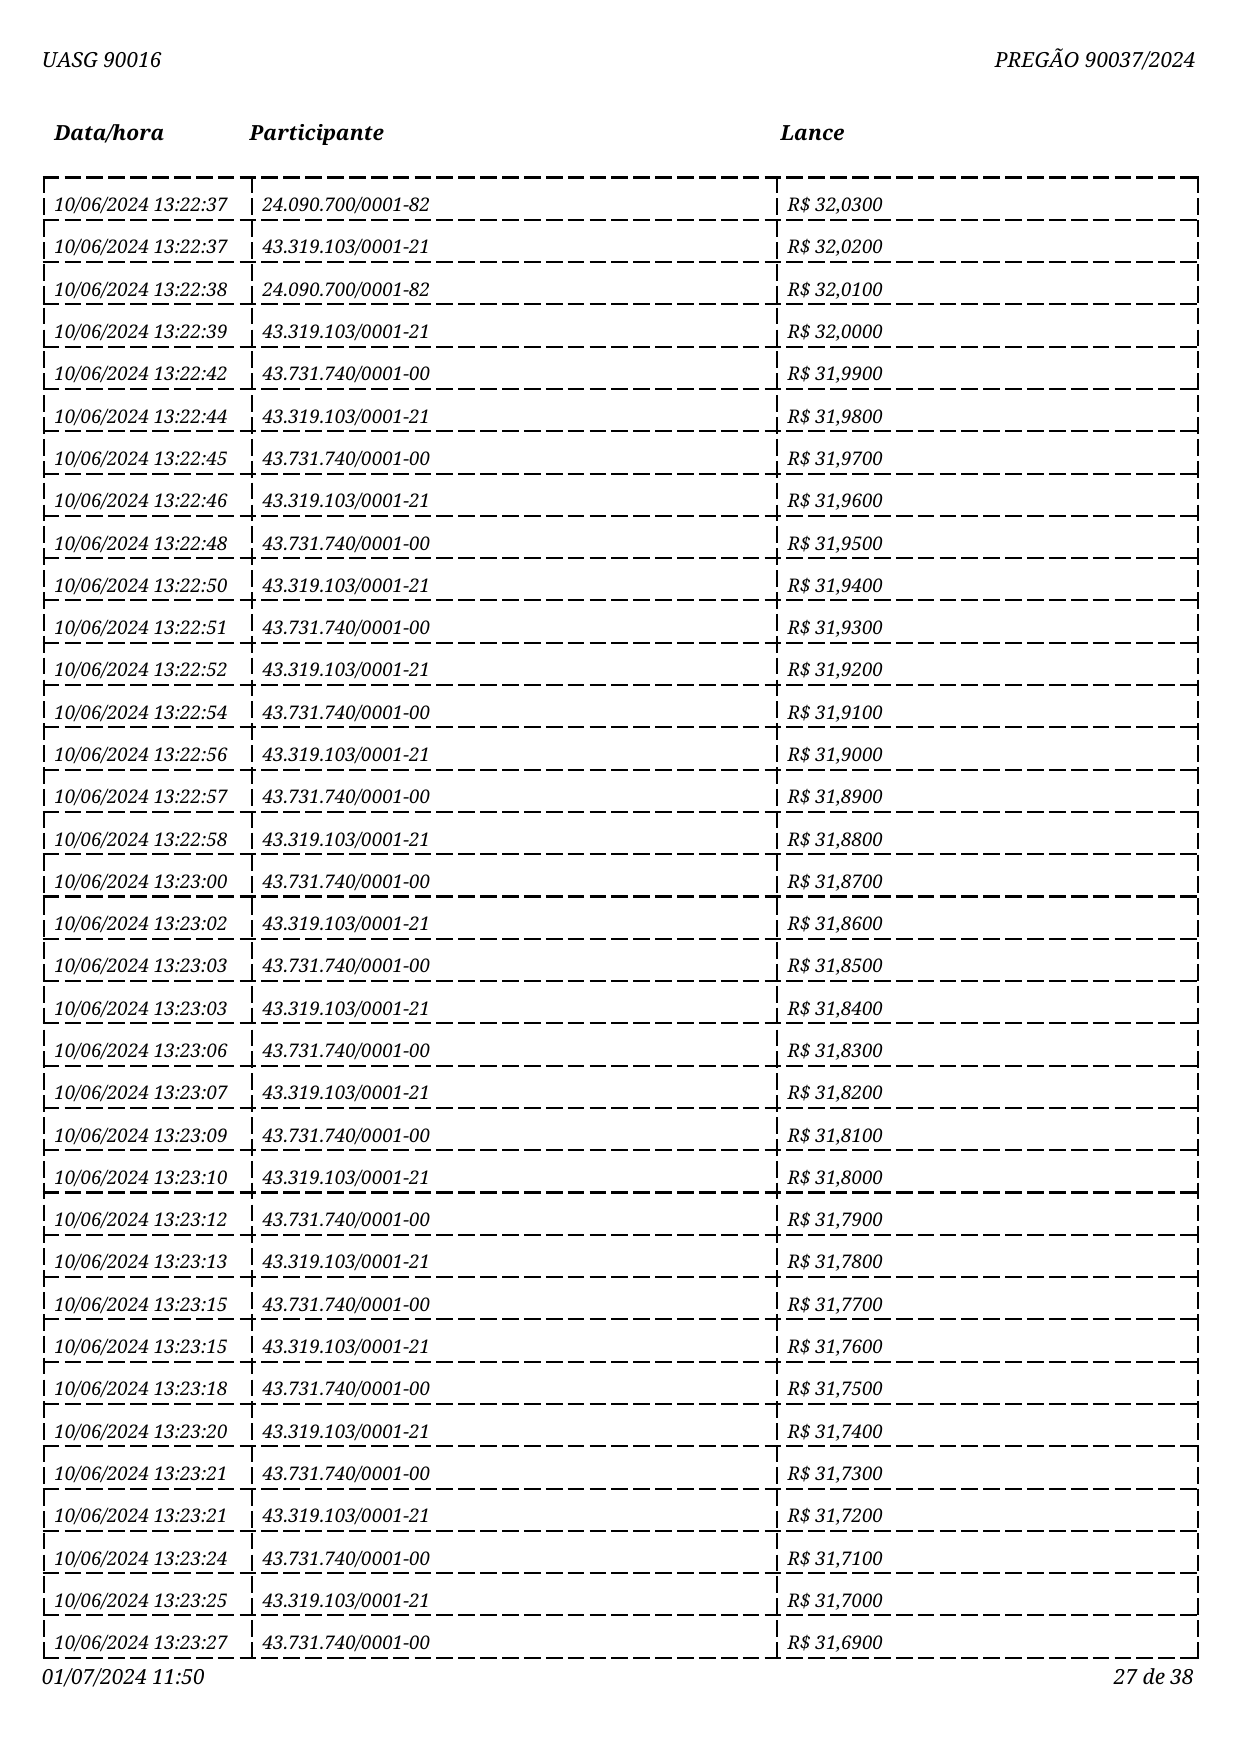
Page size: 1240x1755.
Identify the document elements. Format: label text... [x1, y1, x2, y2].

table_cell R$ 31,7500 [777, 1361, 1198, 1403]
table_cell R$ 32,0100 [777, 261, 1198, 303]
table_cell 10/06/2024 13:22:45 [44, 430, 252, 472]
table_cell R$ 31,9100 [777, 684, 1198, 726]
table_cell R$ 31,8700 [777, 853, 1198, 895]
table_cell 43.319.103/0001-21 [252, 1403, 777, 1445]
table_cell 10/06/2024 13:23:25 [44, 1572, 252, 1614]
table_cell 10/06/2024 13:23:15 [44, 1276, 252, 1318]
table_cell 10/06/2024 13:22:52 [44, 642, 252, 684]
table_cell 43.319.103/0001-21 [252, 219, 777, 261]
table_cell R$ 31,8600 [777, 895, 1198, 938]
table_cell 10/06/2024 13:23:10 [44, 1149, 252, 1191]
table_cell 10/06/2024 13:23:12 [44, 1191, 252, 1234]
table_cell 43.319.103/0001-21 [252, 1149, 777, 1191]
table_cell 43.731.740/0001-00 [252, 938, 777, 980]
table_cell R$ 31,9900 [777, 346, 1198, 388]
table_cell R$ 31,8800 [777, 811, 1198, 853]
table_header R$ 32,0300 [777, 176, 1198, 219]
table_cell 10/06/2024 13:23:13 [44, 1234, 252, 1276]
table_cell 10/06/2024 13:23:21 [44, 1445, 252, 1487]
table_cell 10/06/2024 13:22:38 [44, 261, 252, 303]
table_cell 43.319.103/0001-21 [252, 1488, 777, 1530]
table_cell 43.319.103/0001-21 [252, 642, 777, 684]
table_cell 43.731.740/0001-00 [252, 684, 777, 726]
table_cell R$ 31,6900 [777, 1614, 1198, 1657]
table_cell 10/06/2024 13:22:39 [44, 303, 252, 346]
table_cell 24.090.700/0001-82 [252, 261, 777, 303]
table_cell 43.731.740/0001-00 [252, 430, 777, 472]
table_cell 10/06/2024 13:23:03 [44, 980, 252, 1022]
table_cell R$ 31,7200 [777, 1488, 1198, 1530]
table_cell 43.731.740/0001-00 [252, 1107, 777, 1149]
table_cell 10/06/2024 13:22:51 [44, 599, 252, 642]
table_cell 10/06/2024 13:23:06 [44, 1022, 252, 1064]
table_cell R$ 31,8500 [777, 938, 1198, 980]
table_cell R$ 31,7900 [777, 1191, 1198, 1234]
table_cell 43.731.740/0001-00 [252, 1191, 777, 1234]
table_cell 10/06/2024 13:22:42 [44, 346, 252, 388]
table_cell 43.319.103/0001-21 [252, 1318, 777, 1361]
table_cell 43.319.103/0001-21 [252, 1572, 777, 1614]
table_cell 10/06/2024 13:23:07 [44, 1065, 252, 1107]
table_cell R$ 31,8400 [777, 980, 1198, 1022]
table_cell 43.319.103/0001-21 [252, 388, 777, 430]
table_cell 43.731.740/0001-00 [252, 1276, 777, 1318]
table_cell R$ 32,0000 [777, 303, 1198, 346]
table_cell R$ 31,8900 [777, 769, 1198, 811]
table_cell 43.319.103/0001-21 [252, 726, 777, 768]
table_cell R$ 31,7000 [777, 1572, 1198, 1614]
table_cell 10/06/2024 13:23:18 [44, 1361, 252, 1403]
table_cell 10/06/2024 13:22:56 [44, 726, 252, 768]
table_cell R$ 31,8100 [777, 1107, 1198, 1149]
table_cell R$ 31,7300 [777, 1445, 1198, 1487]
table_cell 43.319.103/0001-21 [252, 1234, 777, 1276]
table_cell R$ 31,9500 [777, 515, 1198, 557]
table_cell R$ 31,9000 [777, 726, 1198, 768]
table_cell R$ 31,9600 [777, 473, 1198, 515]
table_cell 10/06/2024 13:23:02 [44, 895, 252, 938]
table_cell R$ 31,9300 [777, 599, 1198, 642]
table_header 24.090.700/0001-82 [252, 176, 777, 219]
table_cell R$ 31,9800 [777, 388, 1198, 430]
table_cell 43.319.103/0001-21 [252, 557, 777, 599]
table_cell 43.731.740/0001-00 [252, 1022, 777, 1064]
table_cell R$ 31,7800 [777, 1234, 1198, 1276]
table_cell 10/06/2024 13:23:00 [44, 853, 252, 895]
table_cell 43.731.740/0001-00 [252, 1530, 777, 1572]
table_cell 10/06/2024 13:23:27 [44, 1614, 252, 1657]
table_cell R$ 31,9700 [777, 430, 1198, 472]
table_cell 10/06/2024 13:22:54 [44, 684, 252, 726]
table_cell 10/06/2024 13:22:57 [44, 769, 252, 811]
table_cell 43.731.740/0001-00 [252, 853, 777, 895]
table_cell 10/06/2024 13:22:58 [44, 811, 252, 853]
table_cell R$ 31,8200 [777, 1065, 1198, 1107]
table_cell 43.731.740/0001-00 [252, 1445, 777, 1487]
table_cell 10/06/2024 13:23:09 [44, 1107, 252, 1149]
table_cell R$ 31,9200 [777, 642, 1198, 684]
table_cell 43.731.740/0001-00 [252, 769, 777, 811]
table_cell R$ 31,9400 [777, 557, 1198, 599]
table_cell 10/06/2024 13:22:50 [44, 557, 252, 599]
table_cell R$ 31,7400 [777, 1403, 1198, 1445]
table_cell R$ 32,0200 [777, 219, 1198, 261]
table_cell 10/06/2024 13:22:46 [44, 473, 252, 515]
table_cell 43.731.740/0001-00 [252, 1614, 777, 1657]
table_cell 10/06/2024 13:23:03 [44, 938, 252, 980]
table_cell R$ 31,8000 [777, 1149, 1198, 1191]
table_cell 43.319.103/0001-21 [252, 811, 777, 853]
table_cell 43.731.740/0001-00 [252, 599, 777, 642]
table_cell R$ 31,7700 [777, 1276, 1198, 1318]
table_cell 43.731.740/0001-00 [252, 1361, 777, 1403]
table_cell 43.731.740/0001-00 [252, 346, 777, 388]
table_cell R$ 31,8300 [777, 1022, 1198, 1064]
table_cell R$ 31,7600 [777, 1318, 1198, 1361]
table_cell 10/06/2024 13:23:21 [44, 1488, 252, 1530]
table_cell 10/06/2024 13:22:44 [44, 388, 252, 430]
table_cell 10/06/2024 13:23:20 [44, 1403, 252, 1445]
table_cell 43.319.103/0001-21 [252, 303, 777, 346]
table_header 10/06/2024 13:22:37 [44, 176, 252, 219]
table_cell 43.319.103/0001-21 [252, 473, 777, 515]
table_cell 43.319.103/0001-21 [252, 895, 777, 938]
table_cell 10/06/2024 13:23:15 [44, 1318, 252, 1361]
table_cell 43.319.103/0001-21 [252, 1065, 777, 1107]
table_cell 43.319.103/0001-21 [252, 980, 777, 1022]
table_cell 10/06/2024 13:23:24 [44, 1530, 252, 1572]
table_cell R$ 31,7100 [777, 1530, 1198, 1572]
table_cell 10/06/2024 13:22:37 [44, 219, 252, 261]
table_cell 10/06/2024 13:22:48 [44, 515, 252, 557]
table_cell 43.731.740/0001-00 [252, 515, 777, 557]
